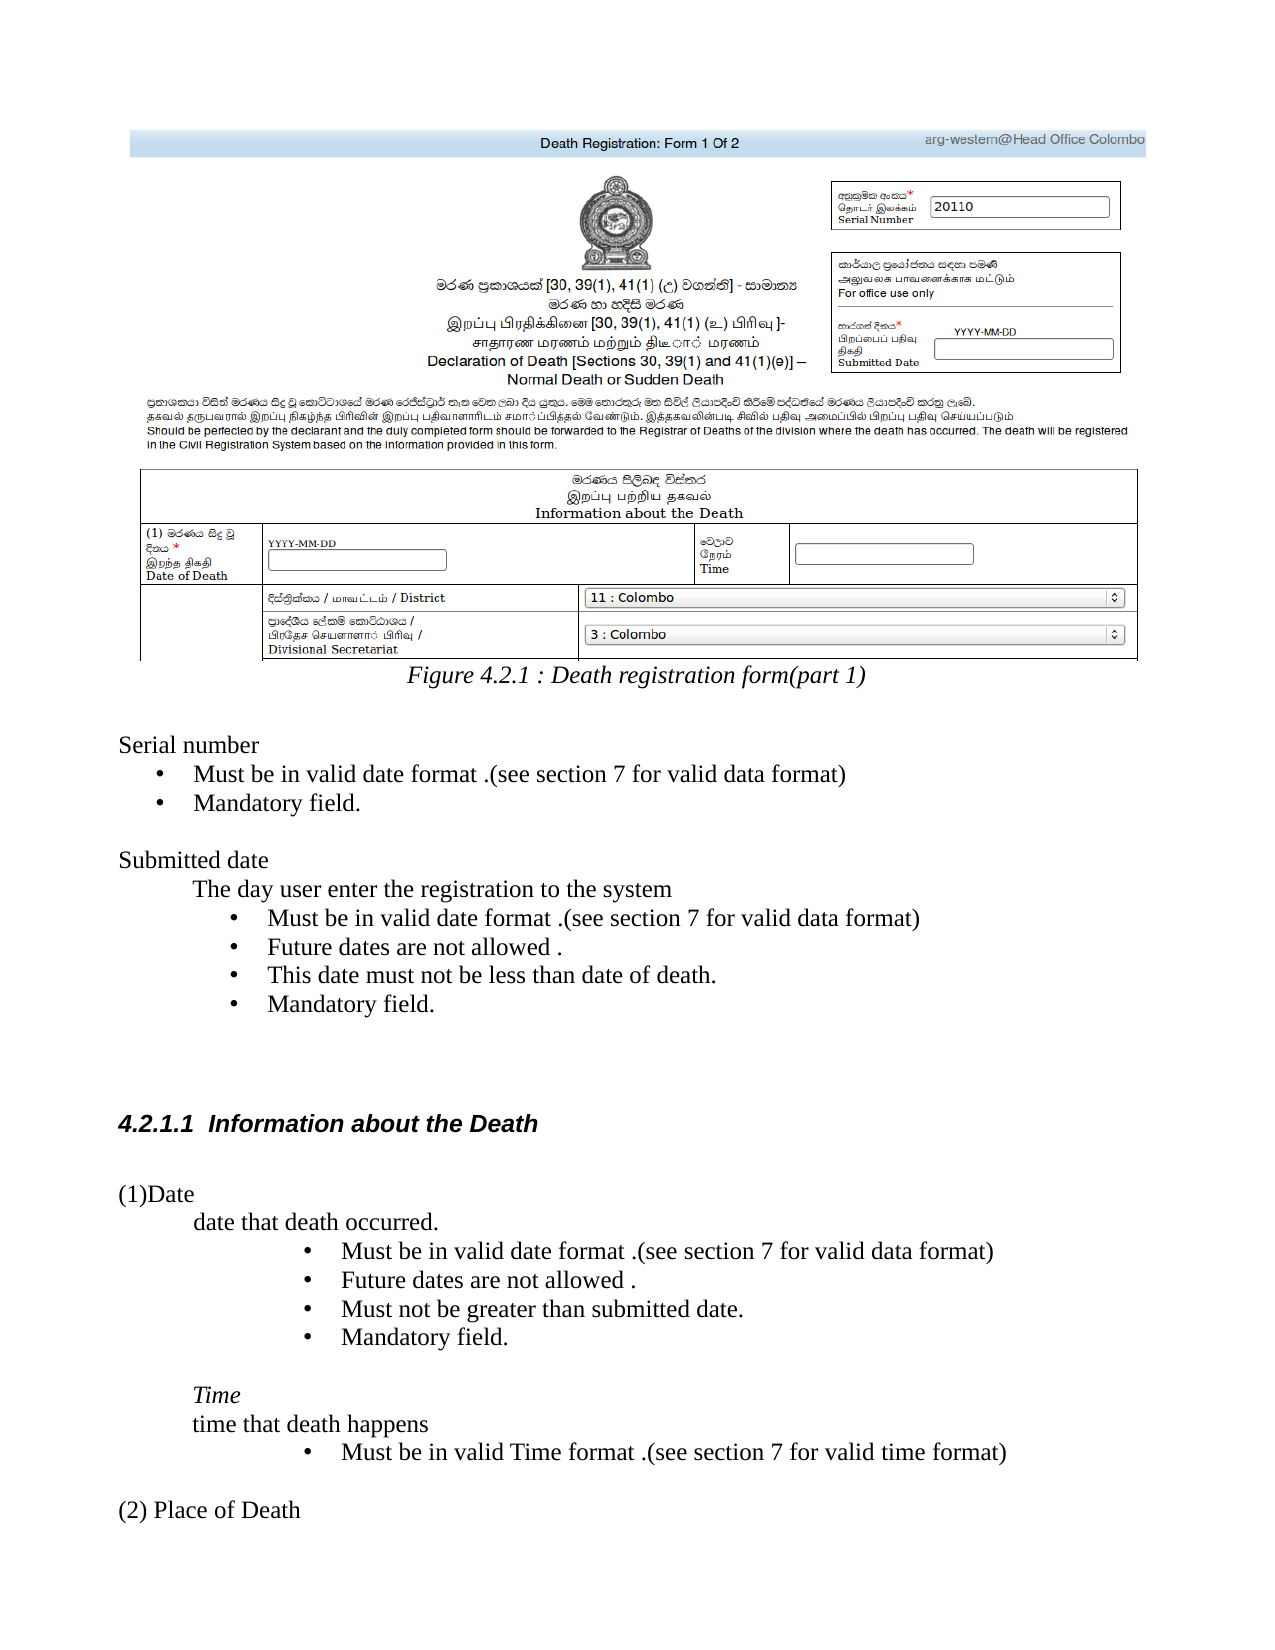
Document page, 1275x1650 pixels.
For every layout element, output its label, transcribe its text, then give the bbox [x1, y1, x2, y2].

list Must be in valid date format .(see section 7 for valid data format) [229, 903, 1157, 932]
list Mandatory field. [303, 1322, 1157, 1351]
list Future dates are not allowed . [303, 1265, 1157, 1294]
list Must not be greater than submitted date. [303, 1294, 1157, 1322]
text Figure 4.2.1 : Death registration form(part 1) [129, 661, 1146, 689]
text time that death happens [118, 1409, 1157, 1437]
list Mandatory field. [156, 788, 1157, 817]
text Time [118, 1380, 1157, 1409]
list This date must not be less than date of death. [229, 960, 1157, 989]
text Submitted date [118, 845, 1157, 874]
text (1)Date [118, 1179, 1157, 1207]
text (2) Place of Death [118, 1495, 1157, 1524]
list Must be in valid Time format .(see section 7 for valid time format) [303, 1437, 1157, 1466]
text The day user enter the registration to the system [118, 874, 1157, 903]
list Mandatory field. [229, 989, 1157, 1018]
list Must be in valid date format .(see section 7 for valid data format) [303, 1236, 1157, 1265]
list Future dates are not allowed . [229, 932, 1157, 960]
subtitle Information about the Death [118, 1109, 1157, 1137]
text Serial number [118, 730, 1157, 759]
picture [129, 130, 1146, 661]
list Must be in valid date format .(see section 7 for valid data format) [156, 759, 1157, 788]
list date that death occurred. [156, 1207, 1157, 1236]
